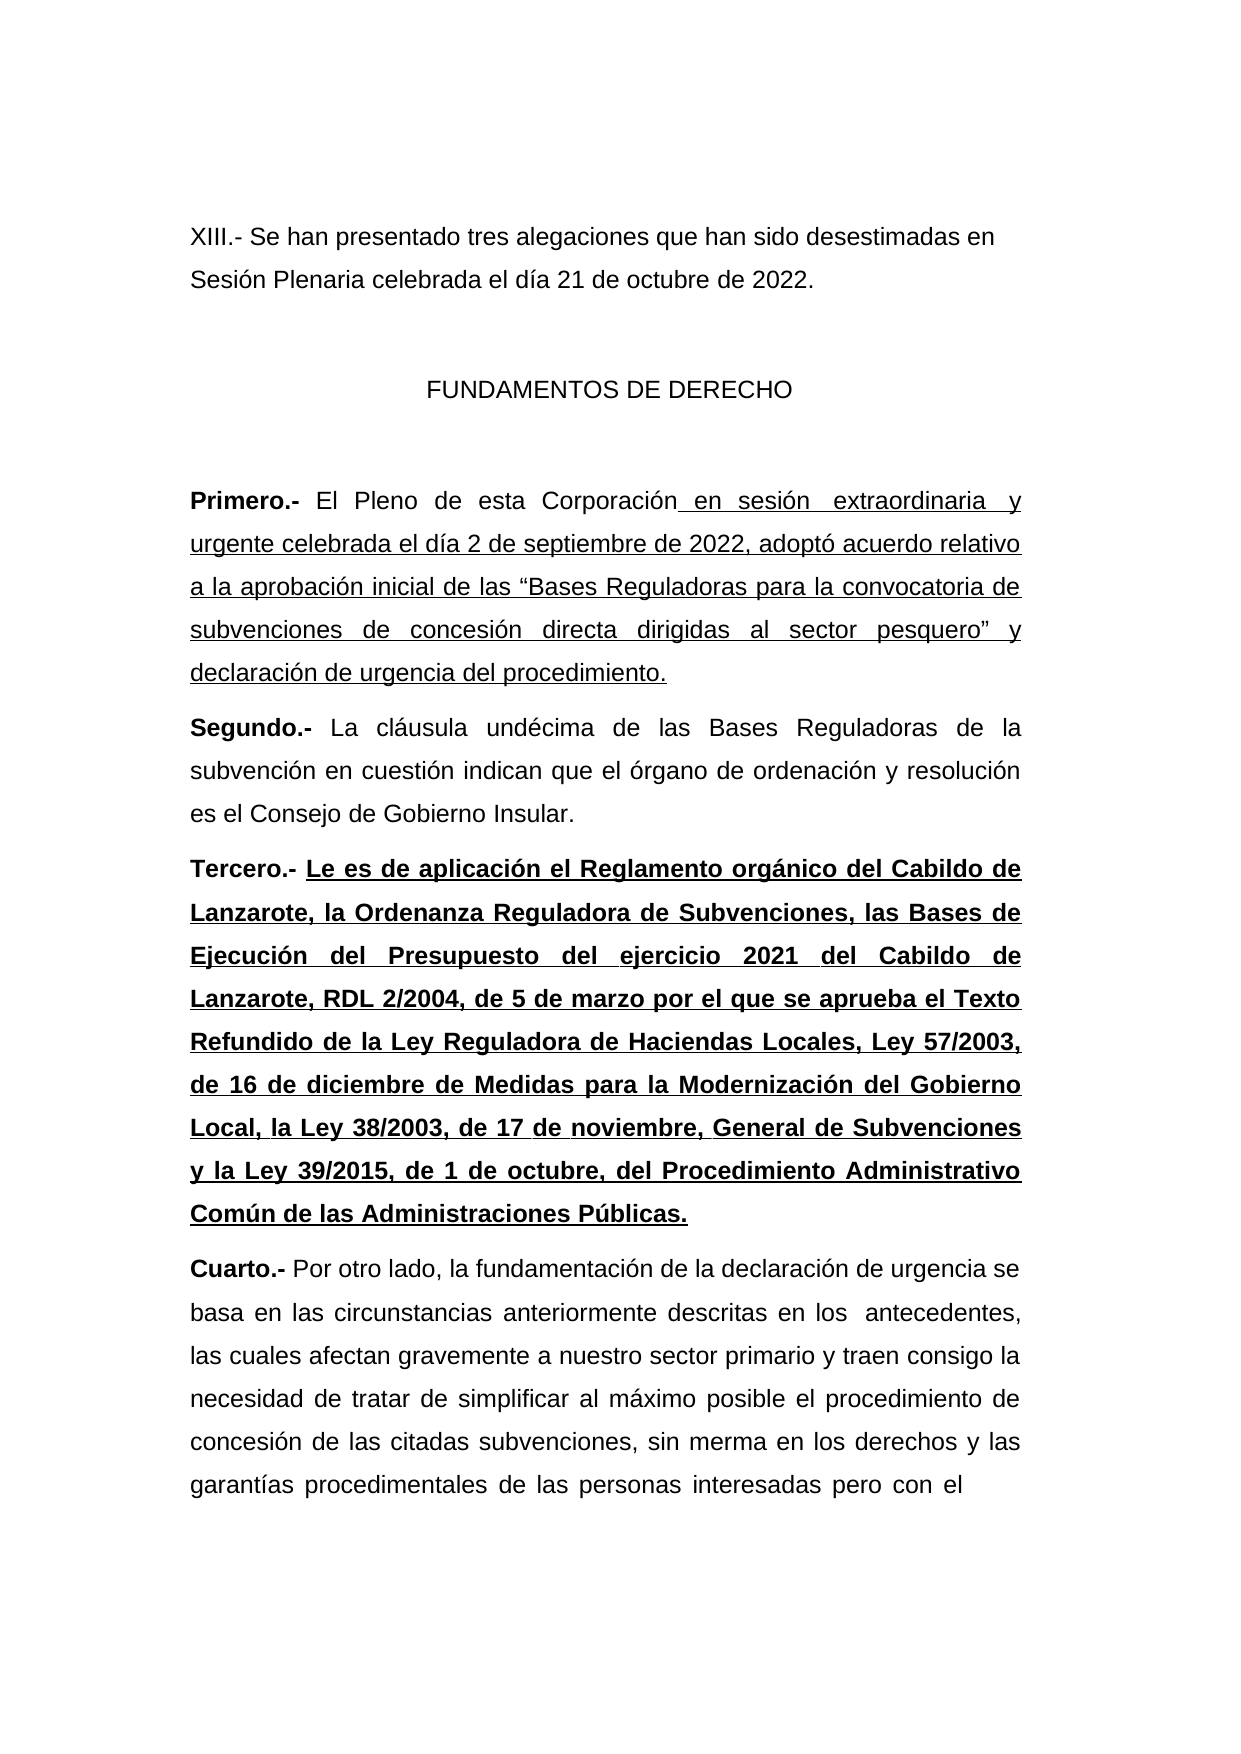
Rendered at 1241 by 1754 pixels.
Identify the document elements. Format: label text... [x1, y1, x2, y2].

text Primero.- El Pleno de esta Corporación en sesión extraordinaria y urgente celebrada el día 2 de septiembre de 2022, adoptó acuerdo relativo [190, 486, 1022, 554]
text FUNDAMENTOS DE DERECHO [200, 375, 1019, 404]
text Cuarto.- Por otro lado, la fundamentación de la declaración de urgencia se basa en las circunstancias anteriormente descritas en los antecedentes, las cuales afectan gravemente a nuestro sector primario y traen consigo la necesidad de tratar de simplificar al máximo posible el procedimiento de concesión de las citadas subvenciones, sin merma en los derechos y las garantías procedimentales de las personas interesadas pero con el [190, 1254, 1022, 1499]
subtitle Local, la Ley 38/2003, de 17 de noviembre, General de Subvenciones [190, 1096, 1022, 1138]
text a la aprobación inicial de las “Bases Reguladoras para la convocatoria de [190, 555, 1022, 597]
subtitle y la Ley 39/2015, de 1 de octubre, del Procedimiento Administrativo [190, 1139, 1022, 1181]
subtitle Tercero.- Le es de aplicación el Reglamento orgánico del Cabildo de Lanzarote, la Ordenanza Reguladora de Subvenciones, las Bases de [190, 854, 1022, 923]
text Segundo.- La cláusula undécima de las Bases Reguladoras de la subvención en cuestión indican que el órgano de ordenación y resolución es el Consejo de Gobierno Insular. [190, 713, 1022, 828]
subtitle Ejecución del Presupuesto del ejercicio 2021 del Cabildo de Lanzarote, RDL 2/2004, de 5 de marzo por el que se aprueba el Texto [190, 924, 1022, 1009]
subtitle Refundido de la Ley Reguladora de Haciendas Locales, Ley 57/2003, [190, 1010, 1022, 1052]
text subvenciones de concesión directa dirigidas al sector pesquero” y declaración de urgencia del procedimiento. [190, 598, 1022, 687]
subtitle Común de las Administraciones Públicas. [190, 1183, 1022, 1228]
subtitle de 16 de diciembre de Medidas para la Modernización del Gobierno [190, 1053, 1022, 1095]
text XIII.- Se han presentado tres alegaciones que han sido desestimadas en Sesión Plenaria celebrada el día 21 de octubre de 2022. [190, 222, 998, 294]
